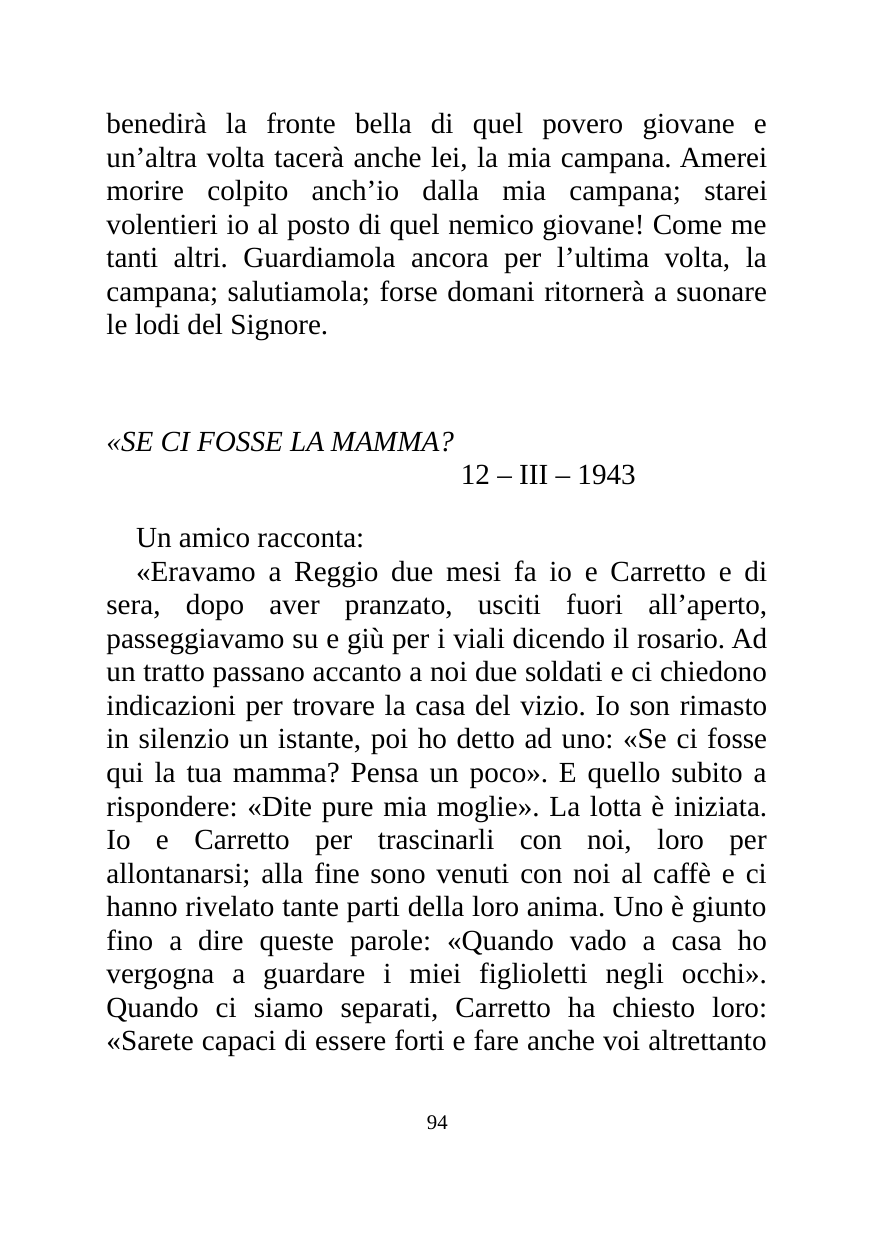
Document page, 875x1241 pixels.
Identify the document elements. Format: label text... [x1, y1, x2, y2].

text Un amico racconta: [106, 520, 768, 554]
text benedirà la fronte bella di quel povero giovane e un’altra volta tacerà anche lei, la mia campana. Amerei morire colpito anch’io dalla mia campana; starei volentieri io al posto di quel nemico giovane! Come me tanti altri. Guardiamola ancora per l’ultima volta, la campana; salutiamola; forse domani ritornerà a suonare le lodi del Signore. [106, 106, 768, 341]
text «Eravamo a Reggio due mesi fa io e Carretto e di sera, dopo aver pranzato, usciti fuori all’aperto, passeggiavamo su e giù per i viali dicendo il rosario. Ad un tratto passano accanto a noi due soldati e ci chiedono indicazioni per trovare la casa del vizio. Io son rimasto in silenzio un istante, poi ho detto ad uno: «Se ci fosse qui la tua mamma? Pensa un poco». E quello subito a rispondere: «Dite pure mia moglie». La lotta è iniziata. Io e Carretto per trascinarli con noi, loro per allontanarsi; alla fine sono venuti con noi al caffè e ci hanno rivelato tante parti della loro anima. Uno è giunto fino a dire queste parole: «Quando vado a casa ho vergogna a guardare i miei figlioletti negli occhi». Quando ci siamo separati, Carretto ha chiesto loro: «Sarete capaci di essere forti e fare anche voi altrettanto [106, 554, 768, 1057]
subtitle «SE CI FOSSE LA MAMMA? 12 – III – 1943 [106, 424, 768, 491]
